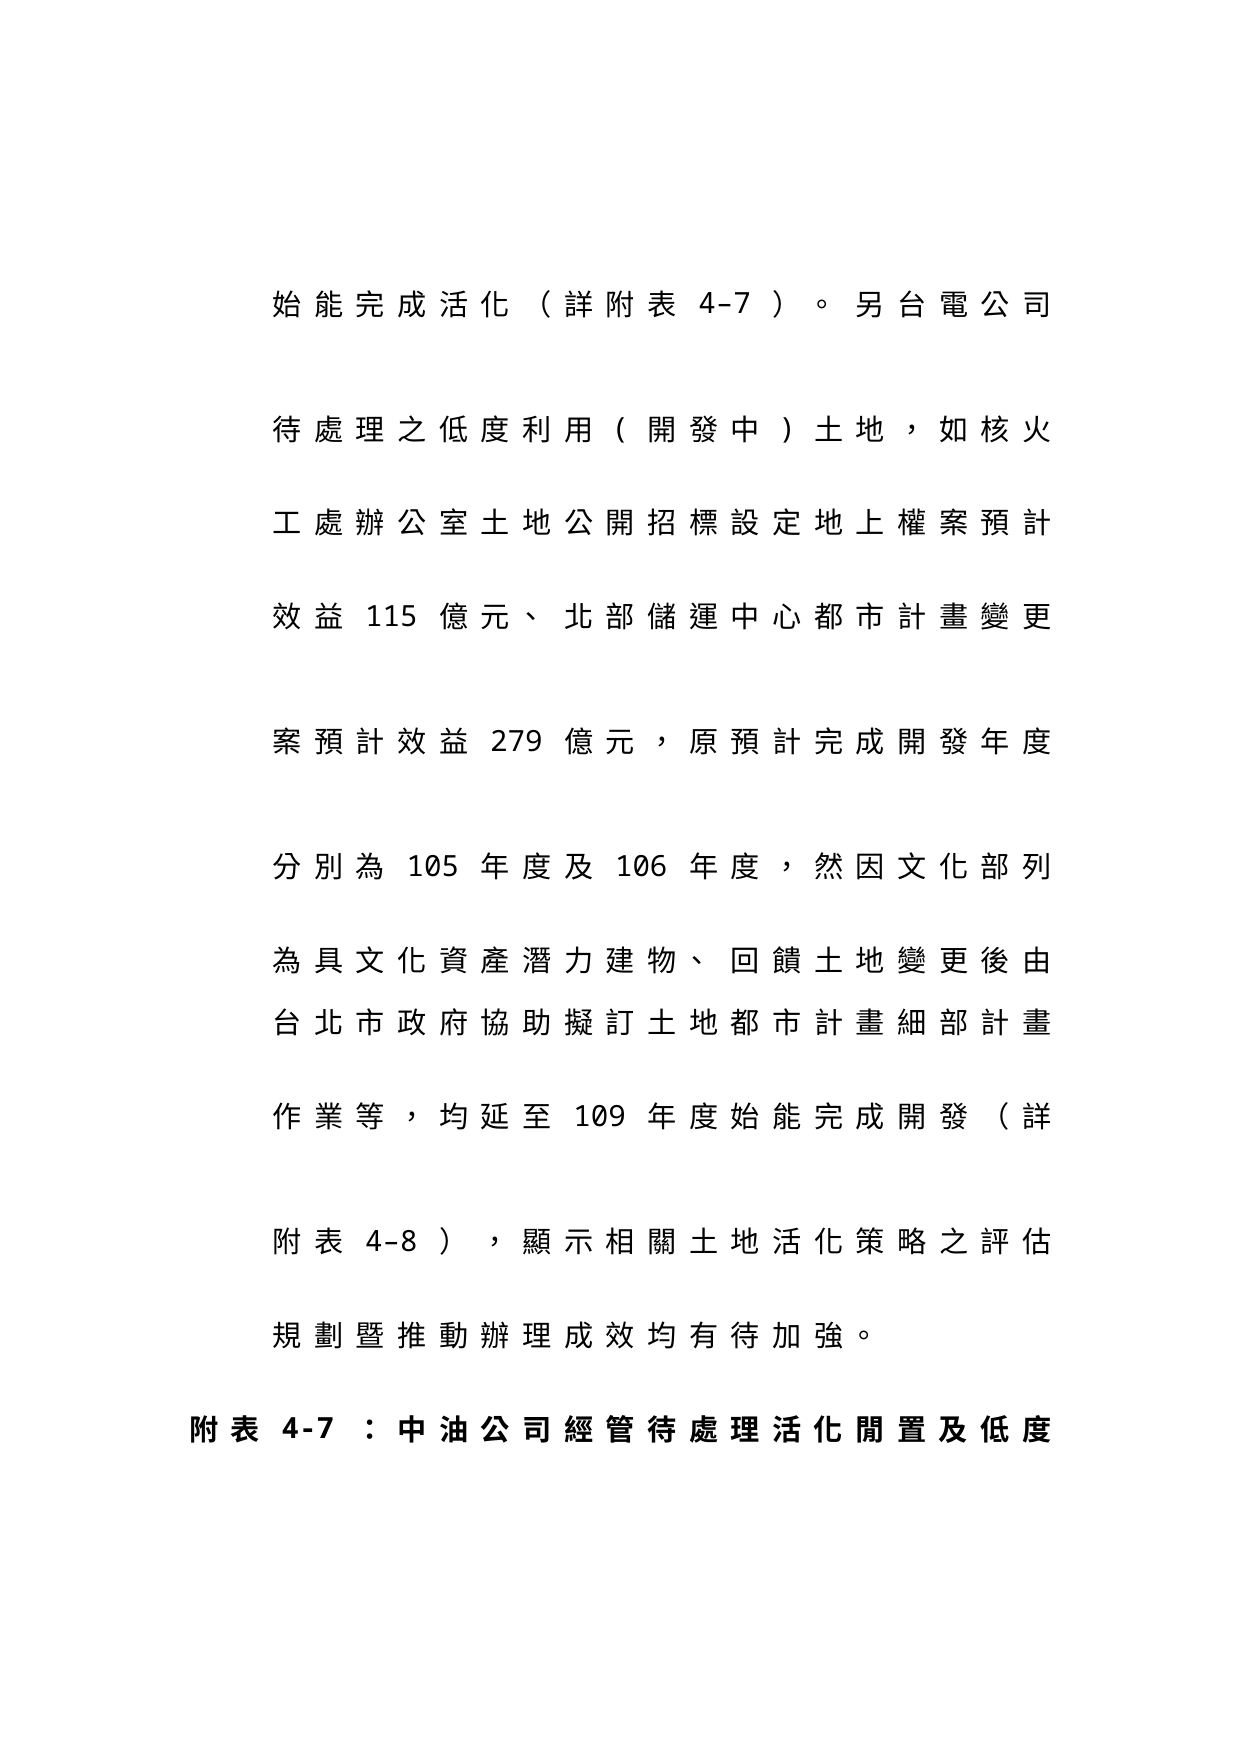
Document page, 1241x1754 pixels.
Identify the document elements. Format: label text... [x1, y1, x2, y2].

text 附表4-7：中油公司經管待處理活化閒置及低度 [183, 1354, 1058, 1479]
text 始能完成活化（詳附表4–7）。另台電公司待處理之低度利用(開發中)土地，如核火工處辦公室土地公開招標設定地上權案預計效益115億元、北部儲運中心都市計畫變更案預計效益279億元，原預計完成開發年度分別為105年度及106年度，然因文化部列為具文化資產潛力建物、回饋土地變更後由台北市政府協助擬訂土地都市計畫細部計畫作業等，均延至109年度始能完成開發（詳附表4–8），顯示相關土地活化策略之評估規劃暨推動辦理成效均有待加強。 [242, 229, 1058, 1354]
